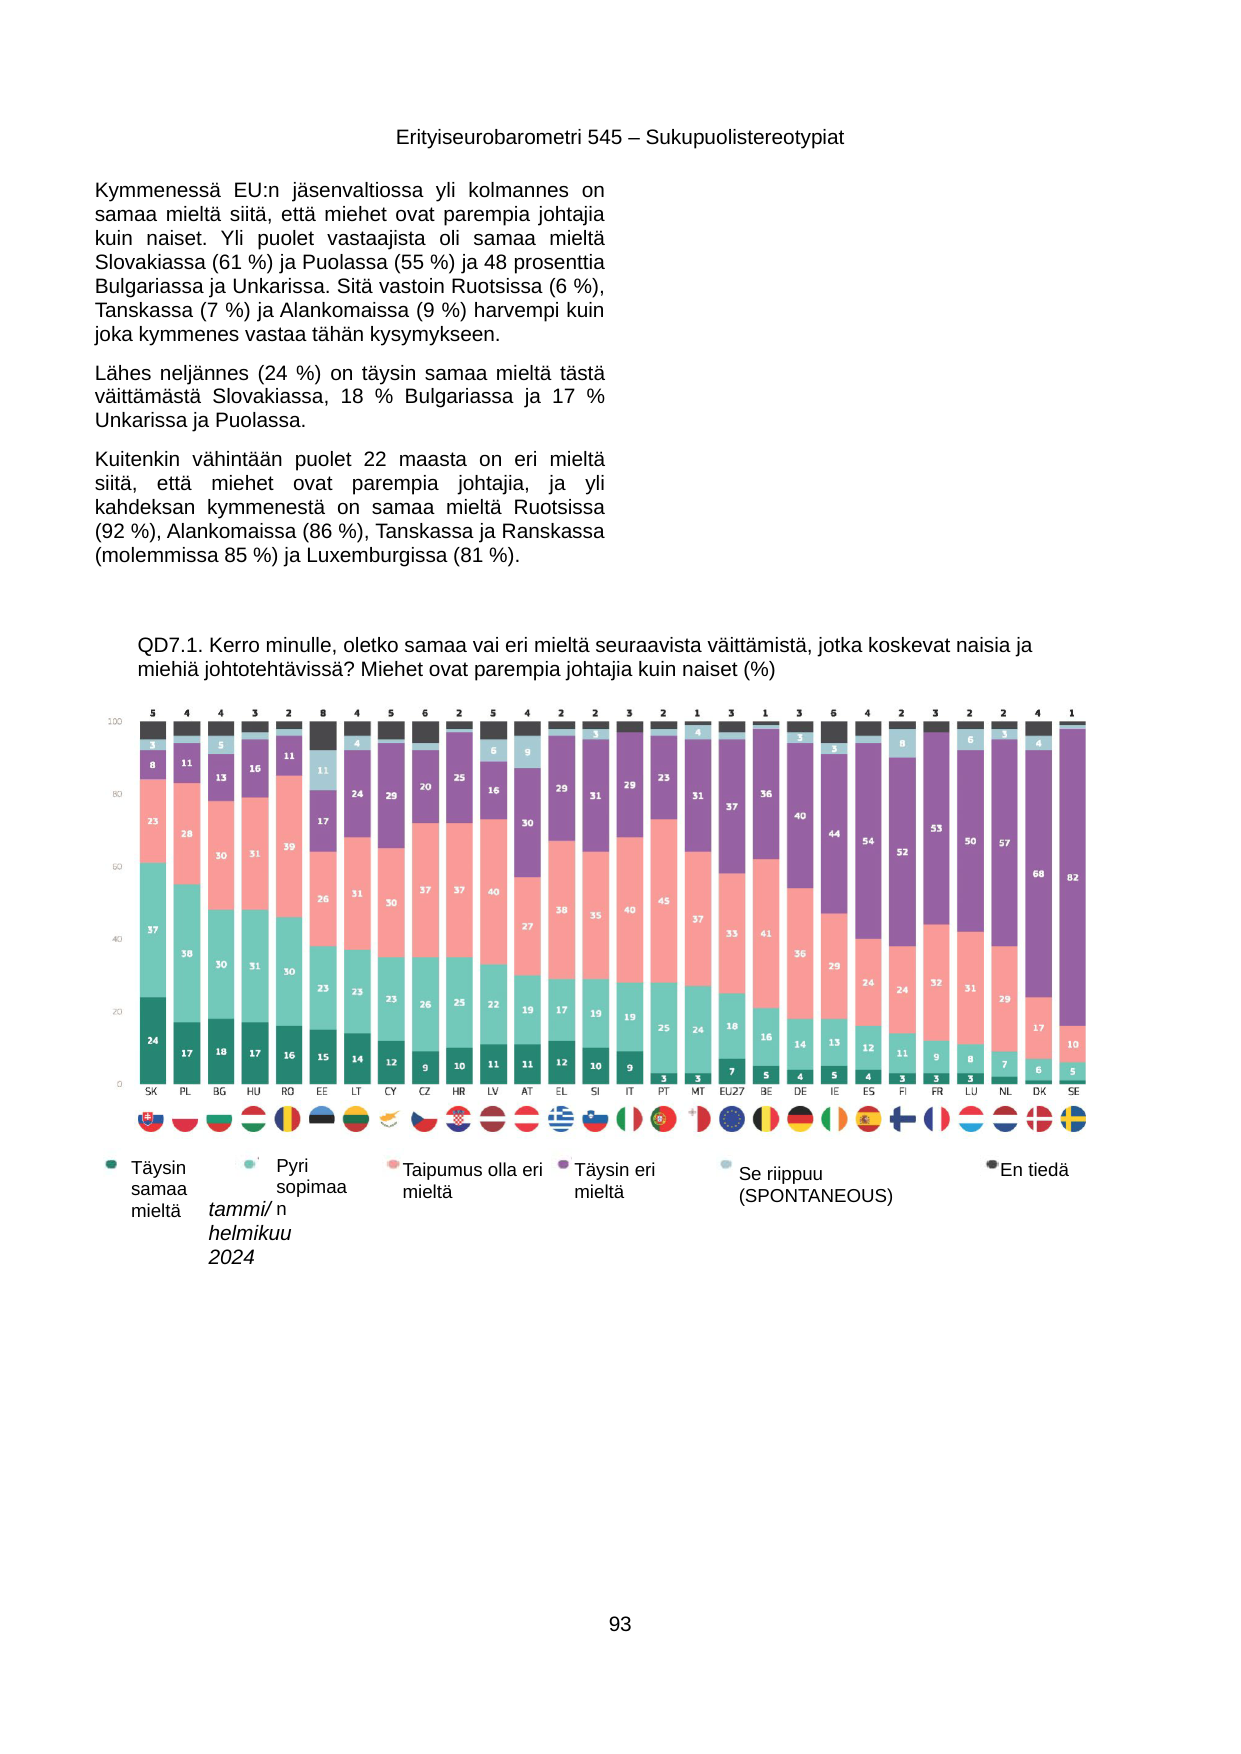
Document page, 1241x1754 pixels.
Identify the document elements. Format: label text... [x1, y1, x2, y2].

text Kuitenkin vähintään puolet 22 maasta on eri mieltä siitä, että miehet ovat parempia johtajia, ja yli kahdeksan kymmenestä on samaa mieltä Ruotsissa (92 %), Alankomaissa (86 %), Tanskassa ja Ranskassa (molemmissa 85 %) ja Luxemburgissa (81 %). [94, 447, 605, 567]
text Kymmenessä EU:n jäsenvaltiossa yli kolmannes on samaa mieltä siitä, että miehet ovat parempia johtajia kuin naiset. Yli puolet vastaajista oli samaa mieltä Slovakiassa (61 %) ja Puolassa (55 %) ja 48 prosenttia Bulgariassa ja Unkarissa. Sitä vastoin Ruotsissa (6 %), Tanskassa (7 %) ja Alankomaissa (9 %) harvempi kuin joka kymmenes vastaa tähän kysymykseen. [94, 178, 605, 346]
picture [99, 702, 1086, 1139]
text Lähes neljännes (24 %) on täysin samaa mieltä tästä väittämästä Slovakiassa, 18 % Bulgariassa ja 17 % Unkarissa ja Puolassa. [94, 360, 605, 432]
picture [99, 1142, 999, 1179]
